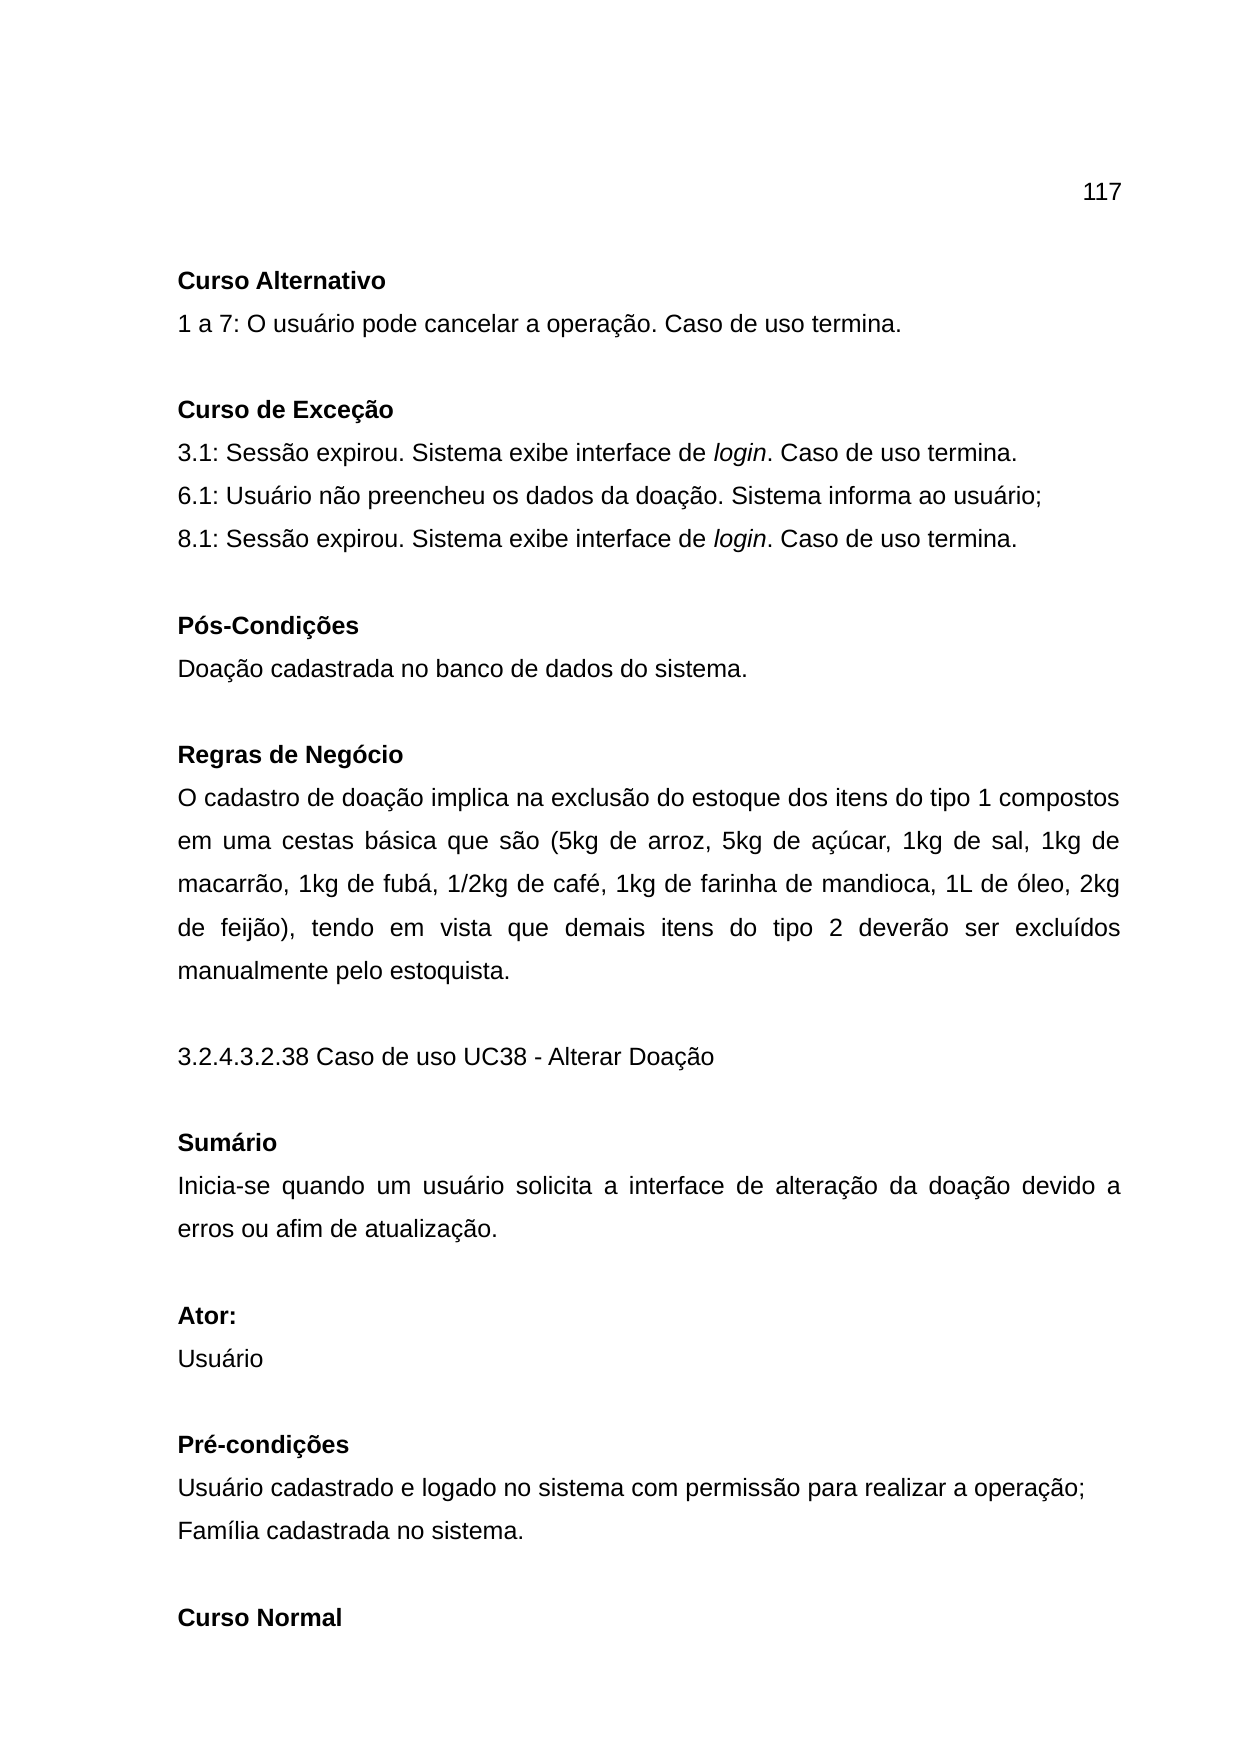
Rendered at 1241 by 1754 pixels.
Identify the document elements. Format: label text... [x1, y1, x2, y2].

text 6.1: Usuário não preencheu os dados da doação. Sistema informa ao usuário; [177, 481, 1122, 510]
text Sumário [177, 1128, 1122, 1157]
text Pós-Condições [177, 611, 1122, 639]
text Inicia-se quando um usuário solicita a interface de alteração da doação devido a erros ou afim de atualização. [177, 1171, 1122, 1243]
text Curso Alternativo [177, 266, 1122, 294]
text 3.2.4.3.2.38 Caso de uso UC38 - Alterar Doação [177, 1042, 1122, 1071]
text Ator: [177, 1301, 1122, 1329]
text 3.1: Sessão expirou. Sistema exibe interface de login. Caso de uso termina. [177, 438, 1122, 467]
text Pré-condições [177, 1430, 1122, 1459]
text Usuário cadastrado e logado no sistema com permissão para realizar a operação; [177, 1473, 1122, 1502]
text Regras de Negócio [177, 740, 1122, 769]
text 8.1: Sessão expirou. Sistema exibe interface de login. Caso de uso termina. [177, 524, 1122, 553]
text 1 a 7: O usuário pode cancelar a operação. Caso de uso termina. [177, 309, 1122, 338]
text Curso de Exceção [177, 395, 1122, 424]
text Doação cadastrada no banco de dados do sistema. [177, 654, 1122, 683]
text Curso Normal [177, 1603, 1122, 1631]
text O cadastro de doação implica na exclusão do estoque dos itens do tipo 1 compostos em uma cestas básica que são (5kg de arroz, 5kg de açúcar, 1kg de sal, 1kg de macarrão, 1kg de fubá, 1/2kg de café, 1kg de farinha de mandioca, 1L de óleo, 2kg de feijão), tendo em vista que demais itens do tipo 2 deverão ser excluídos manualmente pelo estoquista. [177, 783, 1122, 984]
text Família cadastrada no sistema. [177, 1516, 1122, 1545]
text Usuário [177, 1344, 1122, 1373]
